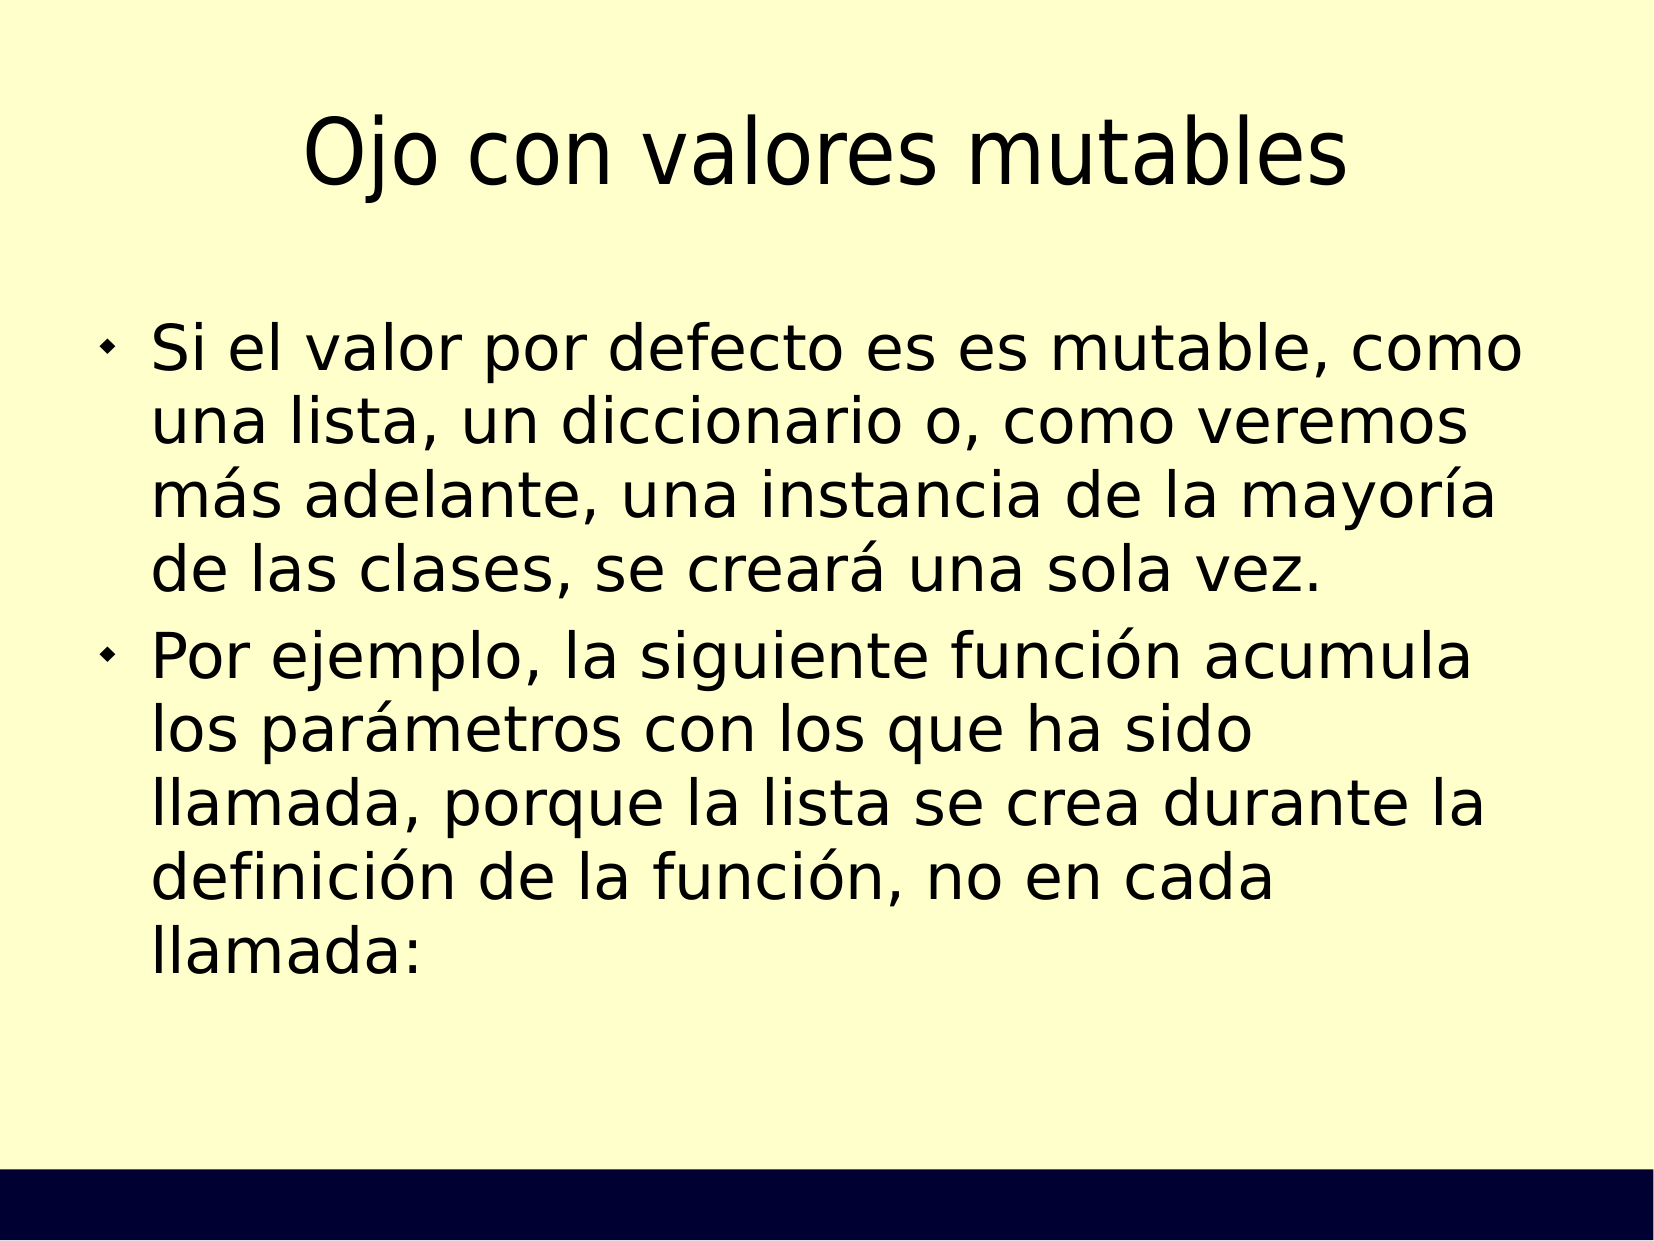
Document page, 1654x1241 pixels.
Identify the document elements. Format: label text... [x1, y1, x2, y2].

list Si el valor por defecto es es mutable, como una lista, un diccionario o, como veremos más adelante, una instancia de la mayoría de las clases, se creará una sola vez. Por ejemplo, la siguiente función acumula los parámetros con los que ha sido llamada, porque la lista se crea durante la definición de la función, no en cada llamada: [82, 290, 1538, 1010]
title Ojo con valores mutables [82, 49, 1571, 257]
